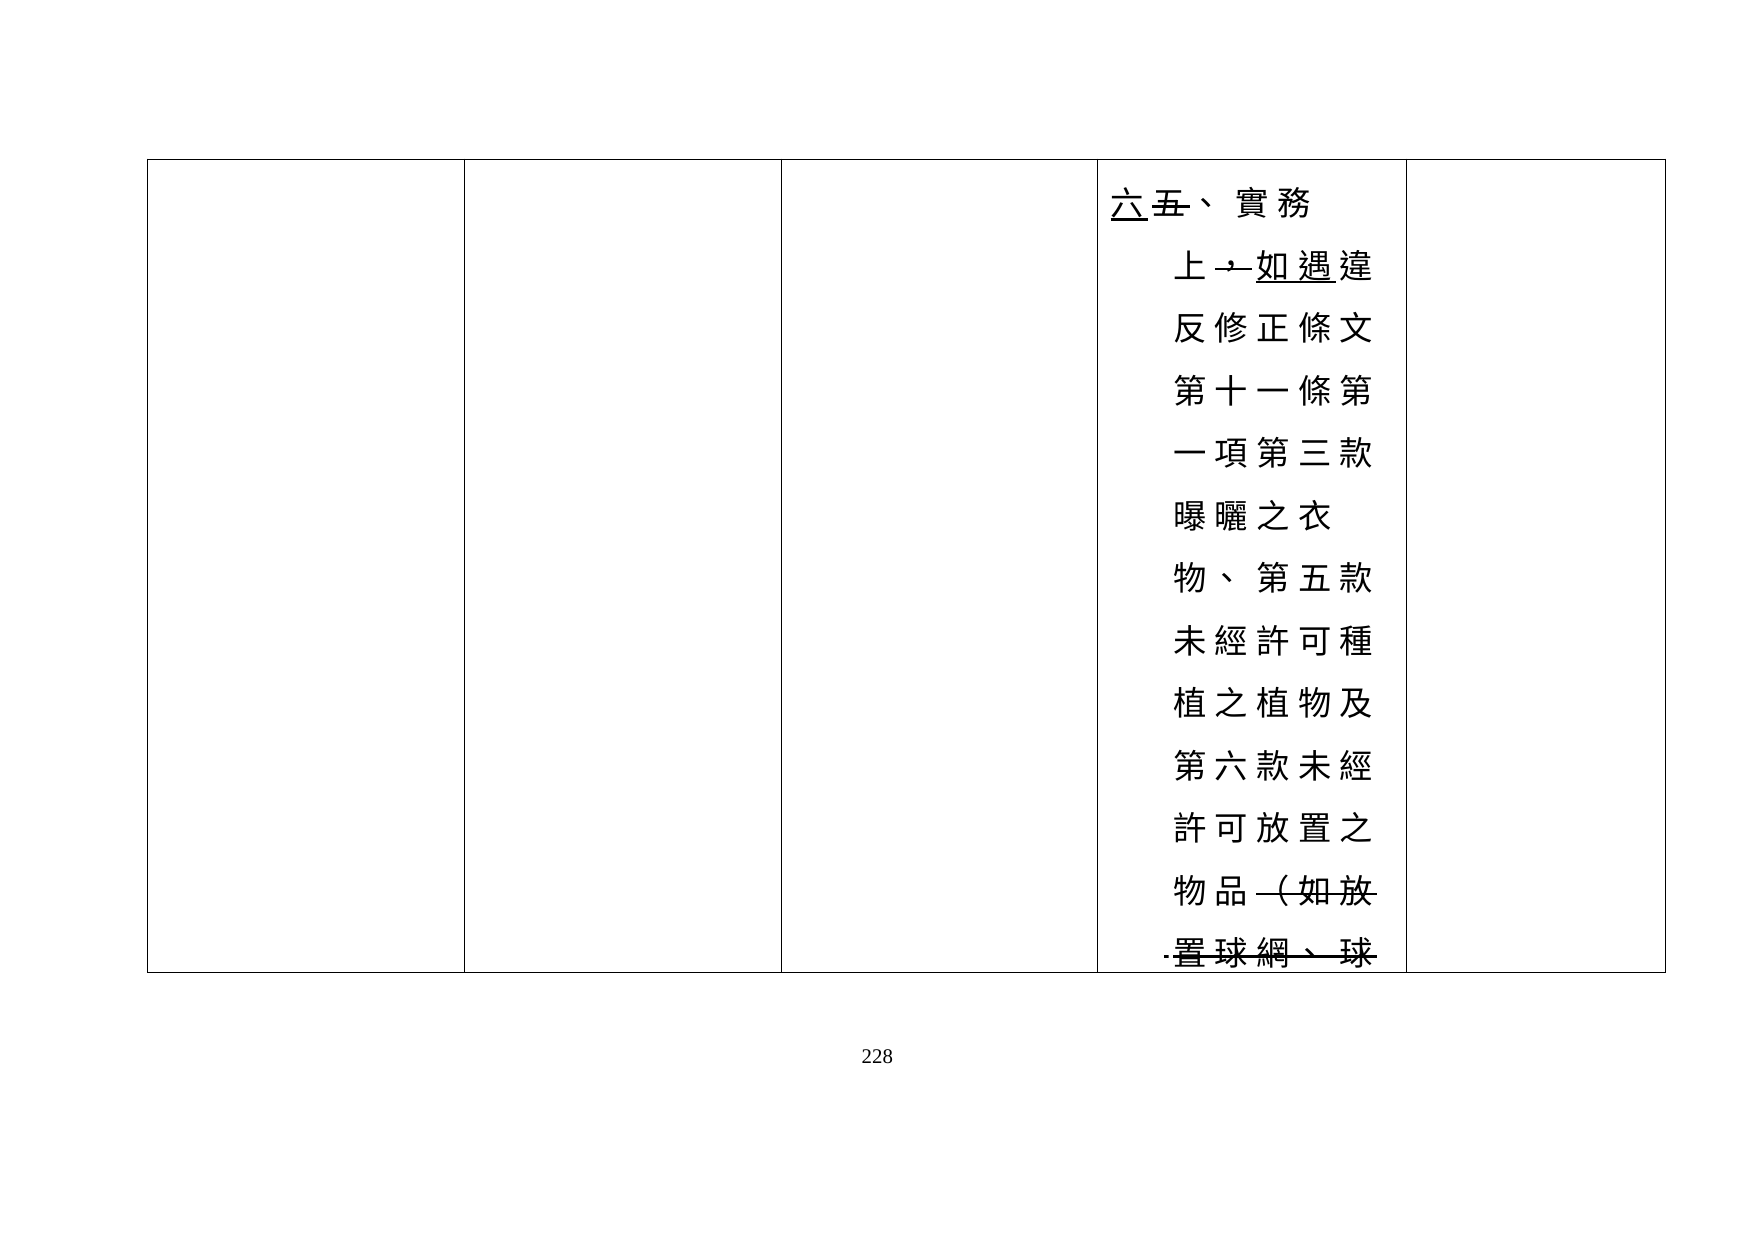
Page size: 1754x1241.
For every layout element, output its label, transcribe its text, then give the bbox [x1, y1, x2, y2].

table_cell [148, 160, 464, 972]
table_cell [782, 160, 1097, 972]
table_cell [465, 160, 781, 972]
table_cell 六五、實務上，如遇違反修正條文第十一條第一項第三款曝曬之衣物、第五款未經許可種植之植物及第六款未經許可放置之物品（如放置球網、球 [1098, 160, 1406, 972]
table_cell [1407, 160, 1665, 972]
